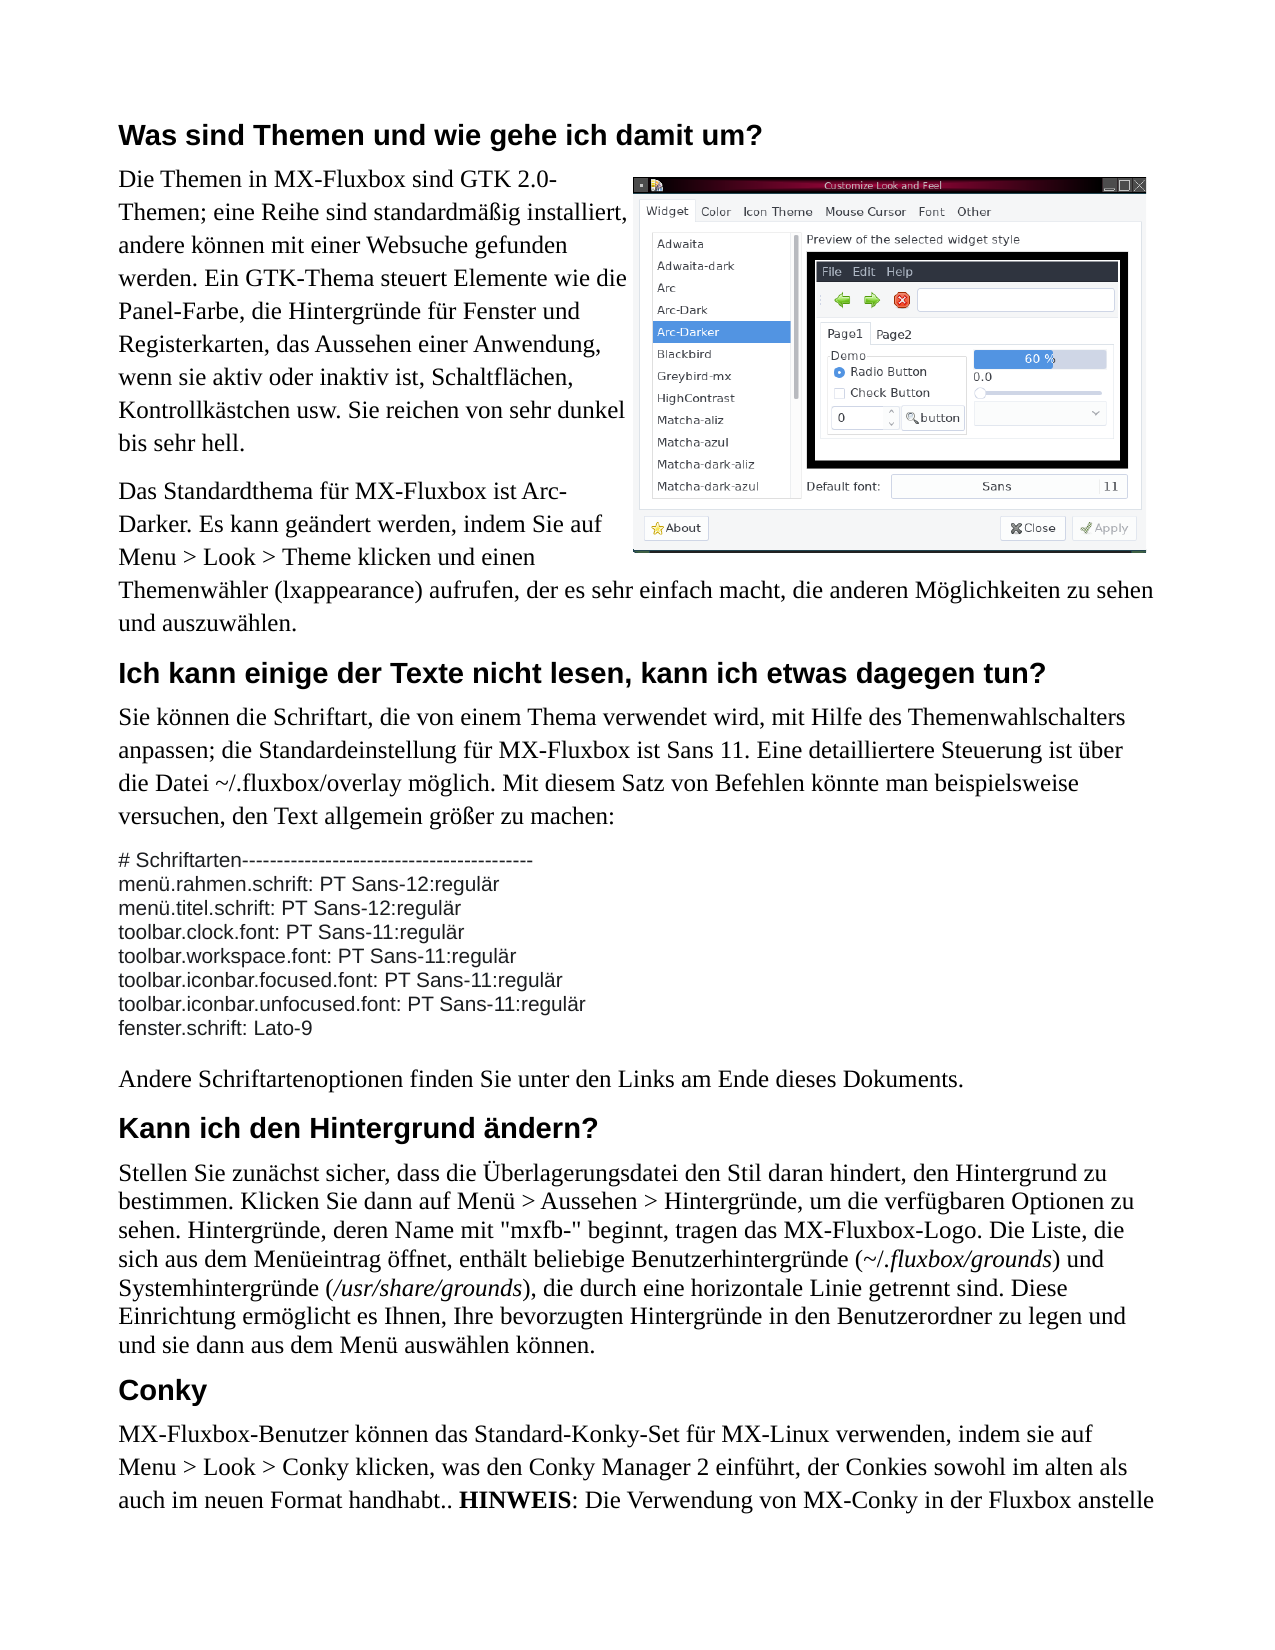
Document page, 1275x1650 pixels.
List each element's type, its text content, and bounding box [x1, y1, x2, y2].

text Das Standardthema für MX-Fluxbox ist Arc-Darker. Es kann geändert werden, indem Sie auf Menu > Look > Theme klicken und einen Themenwähler (lxappearance) aufrufen, der es sehr einfach macht, die anderen Möglichkeiten zu sehen und auszuwählen. [118, 476, 1157, 637]
picture [633, 177, 1147, 553]
text Sie können die Schriftart, die von einem Thema verwendet wird, mit Hilfe des Themenwahlschalters anpassen; die Standardeinstellung für MX-Fluxbox ist Sans 11. Eine detailliertere Steuerung ist über die Datei ~/.fluxbox/overlay möglich. Mit diesem Satz von Befehlen könnte man beispielsweise versuchen, den Text allgemein größer zu machen: [118, 702, 1157, 829]
text Die Themen in MX-Fluxbox sind GTK 2.0-Themen; eine Reihe sind standardmäßig installiert, andere können mit einer Websuche gefunden werden. Ein GTK-Thema steuert Elemente wie die Panel-Farbe, die Hintergründe für Fenster und Registerkarten, das Aussehen einer Anwendung, wenn sie aktiv oder inaktiv ist, Schaltflächen, Kontrollkästchen usw. Sie reichen von sehr dunkel bis sehr hell. [118, 164, 1157, 457]
text Andere Schriftartenoptionen finden Sie unter den Links am Ende dieses Dokuments. [118, 1064, 1157, 1093]
subtitle Conky [118, 1373, 1157, 1407]
text # Schriftarten------------------------------------------ menü.rahmen.schrift: PT Sans-12:regulär menü.titel.schrift: PT Sans-12:regulär toolbar.clock.font: PT Sans-11:regulär toolbar.workspace.font: PT Sans-11:regulär toolbar.iconbar.focused.font: PT Sans-11:regulär toolbar.iconbar.unfocused.font: PT Sans-11:regulär fenster.schrift: Lato-9 [118, 848, 1157, 1040]
text Stellen Sie zunächst sicher, dass die Überlagerungsdatei den Stil daran hindert, den Hintergrund zu bestimmen. Klicken Sie dann auf Menü > Aussehen > Hintergründe, um die verfügbaren Optionen zu sehen. Hintergründe, deren Name mit "mxfb-" beginnt, tragen das MX-Fluxbox-Logo. Die Liste, die sich aus dem Menüeintrag öffnet, enthält beliebige Benutzerhintergründe (~/.fluxbox/grounds) und Systemhintergründe (/usr/share/grounds), die durch eine horizontale Linie getrennt sind. Diese Einrichtung ermöglicht es Ihnen, Ihre bevorzugten Hintergründe in den Benutzerordner zu legen und und sie dann aus dem Menü auswählen können. [118, 1158, 1157, 1359]
subtitle Kann ich den Hintergrund ändern? [118, 1112, 1157, 1145]
subtitle Was sind Themen und wie gehe ich damit um? [118, 118, 1157, 152]
text MX-Fluxbox-Benutzer können das Standard-Konky-Set für MX-Linux verwenden, indem sie auf Menu > Look > Conky klicken, was den Conky Manager 2 einführt, der Conkies sowohl im alten als auch im neuen Format handhabt.. HINWEIS: Die Verwendung von MX-Conky in der Fluxbox anstelle [118, 1419, 1157, 1514]
subtitle Ich kann einige der Texte nicht lesen, kann ich etwas dagegen tun? [118, 656, 1157, 689]
